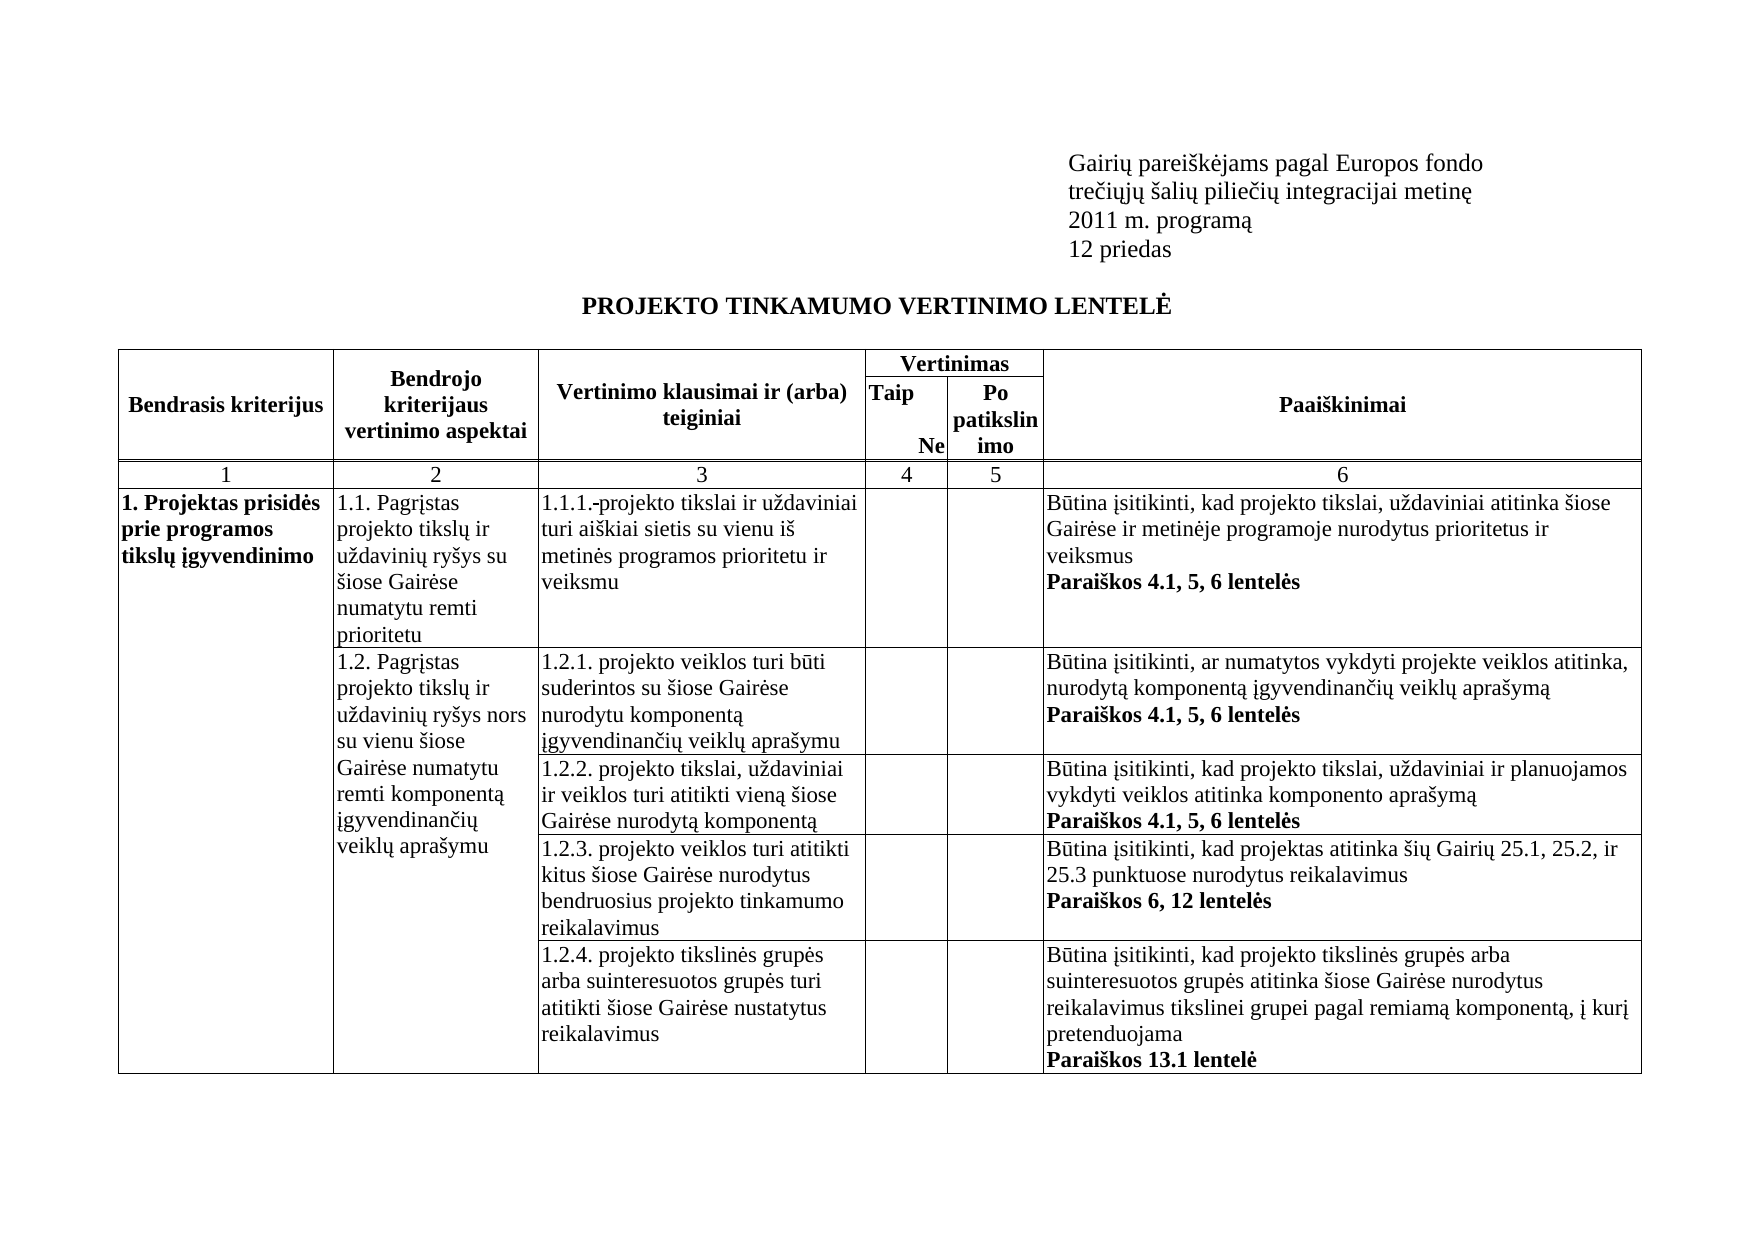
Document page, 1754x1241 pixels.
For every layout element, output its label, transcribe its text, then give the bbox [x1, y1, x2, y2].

text trečiųjų šalių piliečių integracijai metinę [1068, 176, 1636, 205]
table_cell Taip Ne [866, 377, 947, 458]
table_cell Būtina įsitikinti, kad projekto tikslai, uždaviniai ir planuojamos vykdyti veiklos atitinka komponento aprašymą Paraiškos 4.1, 5, 6 lentelės [1044, 755, 1641, 834]
table_cell 1.2. Pagrįstas projekto tikslų ir uždavinių ryšys nors su vienu šiose Gairėse numatytu remti komponentą įgyvendinančių veiklų aprašymu [334, 648, 538, 1073]
table_cell 6 [1044, 462, 1641, 488]
table_cell [866, 755, 947, 834]
table_cell Būtina įsitikinti, kad projekto tikslinės grupės arba suinteresuotos grupės atitinka šiose Gairėse nurodytus reikalavimus tikslinei grupei pagal remiamą komponentą, į kurį pretenduojama Paraiškos 13.1 lentelė [1044, 941, 1641, 1073]
table_cell 1. Projektas prisidės prie programos tikslų įgyvendinimo [119, 489, 333, 1073]
table_cell 1.2.1. projekto veiklos turi būti suderintos su šiose Gairėse nurodytu komponentą įgyvendinančių veiklų aprašymu [539, 648, 865, 753]
table_cell [948, 835, 1043, 940]
table_cell Būtina įsitikinti, kad projektas atitinka šių Gairių 25.1, 25.2, ir 25.3 punktuose nurodytus reikalavimus Paraiškos 6, 12 lentelės [1044, 835, 1641, 940]
table_cell [866, 835, 947, 940]
text 2011 m. programą [1068, 205, 1636, 234]
table_cell 3 [539, 462, 865, 488]
table_cell 1.2.4. projekto tikslinės grupės arba suinteresuotos grupės turi atitikti šiose Gairėse nustatytus reikalavimus [539, 941, 865, 1073]
table_cell Po patikslinimo [948, 377, 1043, 458]
table_cell 5 [948, 462, 1043, 488]
text 12 priedas [1068, 234, 1636, 263]
table_header Bendrasis kriterijus [119, 350, 333, 458]
table_cell [948, 755, 1043, 834]
table_cell Būtina įsitikinti, ar numatytos vykdyti projekte veiklos atitinka, nurodytą komponentą įgyvendinančių veiklų aprašymą Paraiškos 4.1, 5, 6 lentelės [1044, 648, 1641, 753]
table_cell [948, 648, 1043, 753]
text Gairių pareiškėjams pagal Europos fondo [1068, 148, 1636, 176]
table_cell 1 [119, 462, 333, 488]
table_cell 2 [334, 462, 538, 488]
table_cell 4 [866, 462, 947, 488]
table_cell [948, 489, 1043, 647]
table_cell Būtina įsitikinti, kad projekto tikslai, uždaviniai atitinka šiose Gairėse ir metinėje programoje nurodytus prioritetus ir veiksmus Paraiškos 4.1, 5, 6 lentelės [1044, 489, 1641, 647]
table_cell 1.1. Pagrįstas projekto tikslų ir uždavinių ryšys su šiose Gairėse numatytu remti prioritetu [334, 489, 538, 647]
text PROJEKTO TINKAMUMO VERTINIMO LENTELĖ [118, 291, 1636, 320]
table_header Vertinimas [866, 350, 1043, 376]
table_cell 1.2.2. projekto tikslai, uždaviniai ir veiklos turi atitikti vieną šiose Gairėse nurodytą komponentą [539, 755, 865, 834]
table_cell 1.2.3. projekto veiklos turi atitikti kitus šiose Gairėse nurodytus bendruosius projekto tinkamumo reikalavimus [539, 835, 865, 940]
table_cell [866, 489, 947, 647]
table_header Vertinimo klausimai ir (arba) teiginiai [539, 350, 865, 458]
table_cell 1.1.1. projekto tikslai ir uždaviniai turi aiškiai sietis su vienu iš metinės programos prioritetu ir veiksmu [539, 489, 865, 647]
table_cell [866, 648, 947, 753]
table_header Paaiškinimai [1044, 350, 1641, 458]
table_cell [948, 941, 1043, 1073]
table_header Bendrojo kriterijaus vertinimo aspektai [334, 350, 538, 458]
table_cell [866, 941, 947, 1073]
